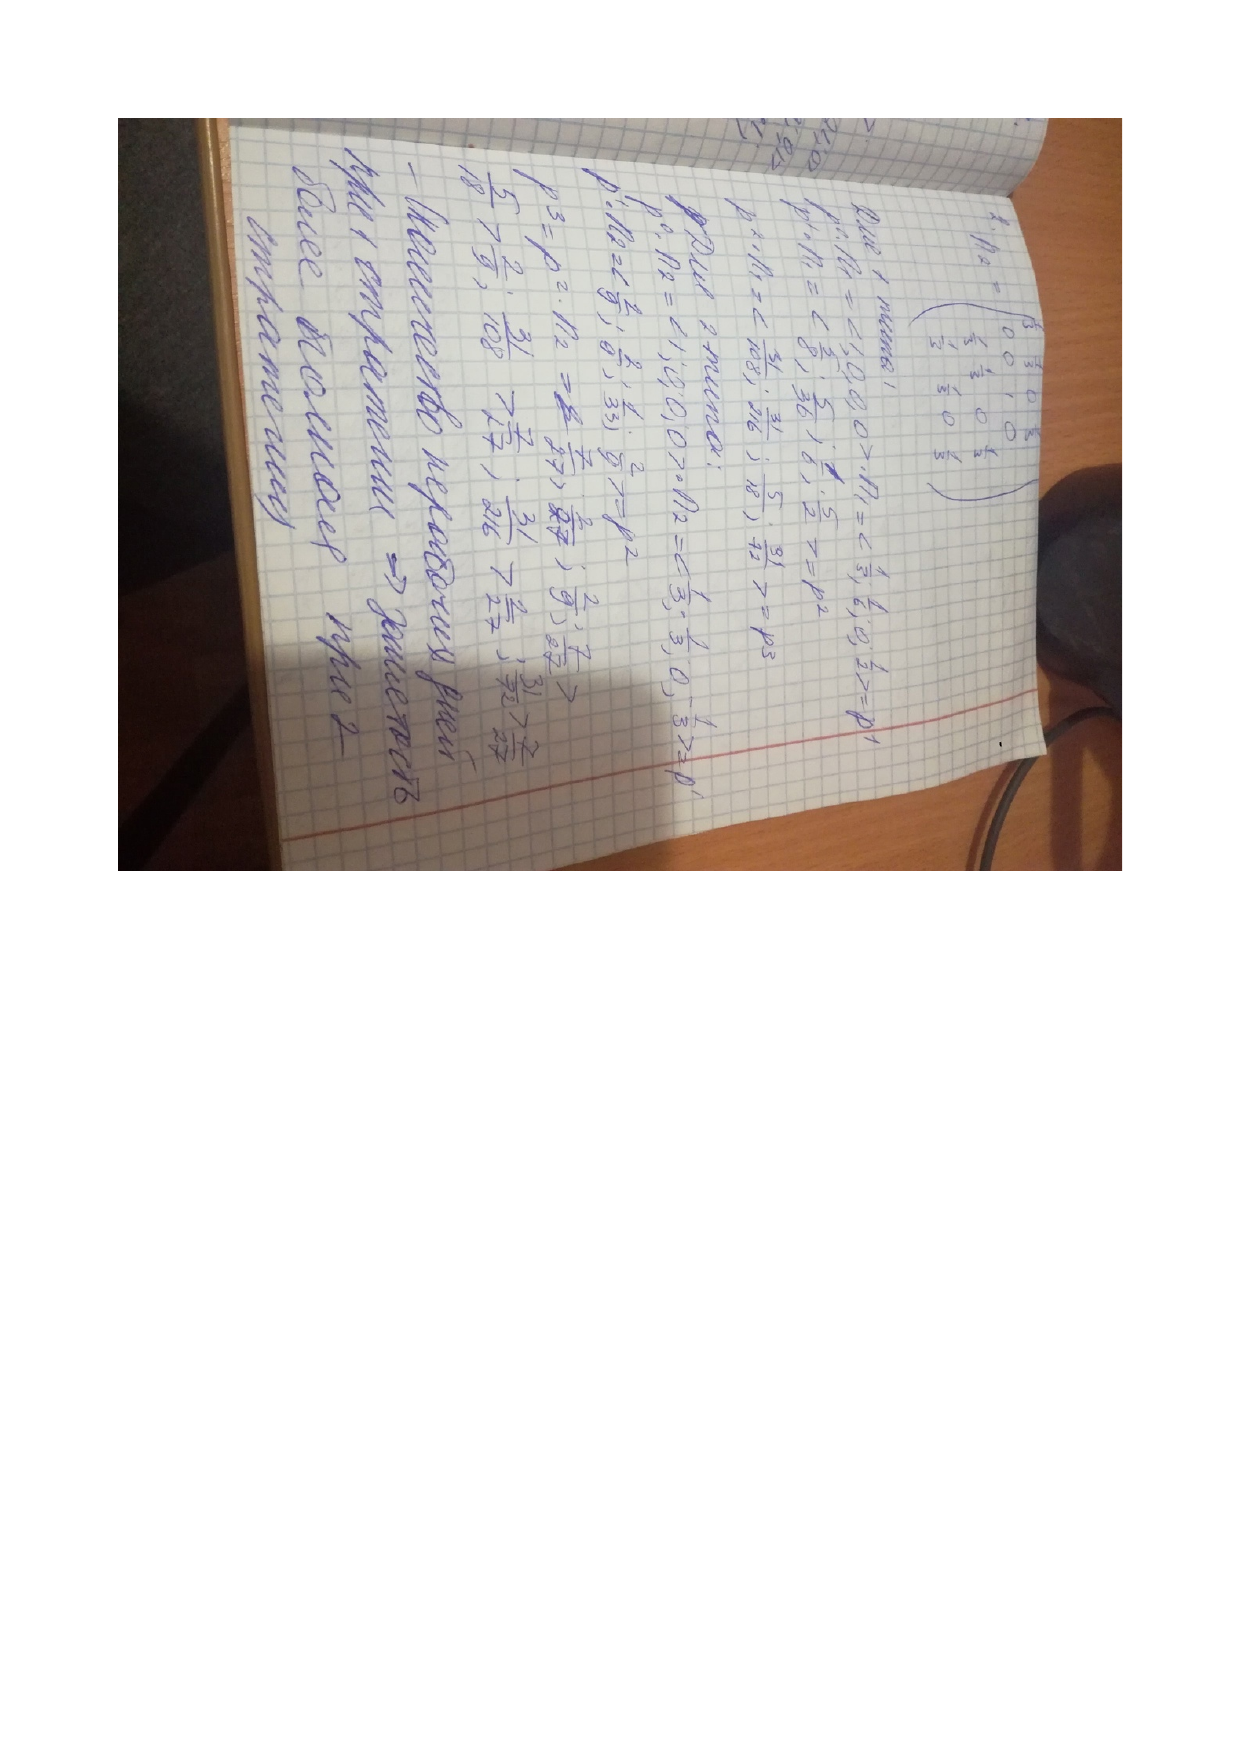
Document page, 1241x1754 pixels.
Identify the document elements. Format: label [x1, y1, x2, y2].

picture [118, 118, 1123, 871]
